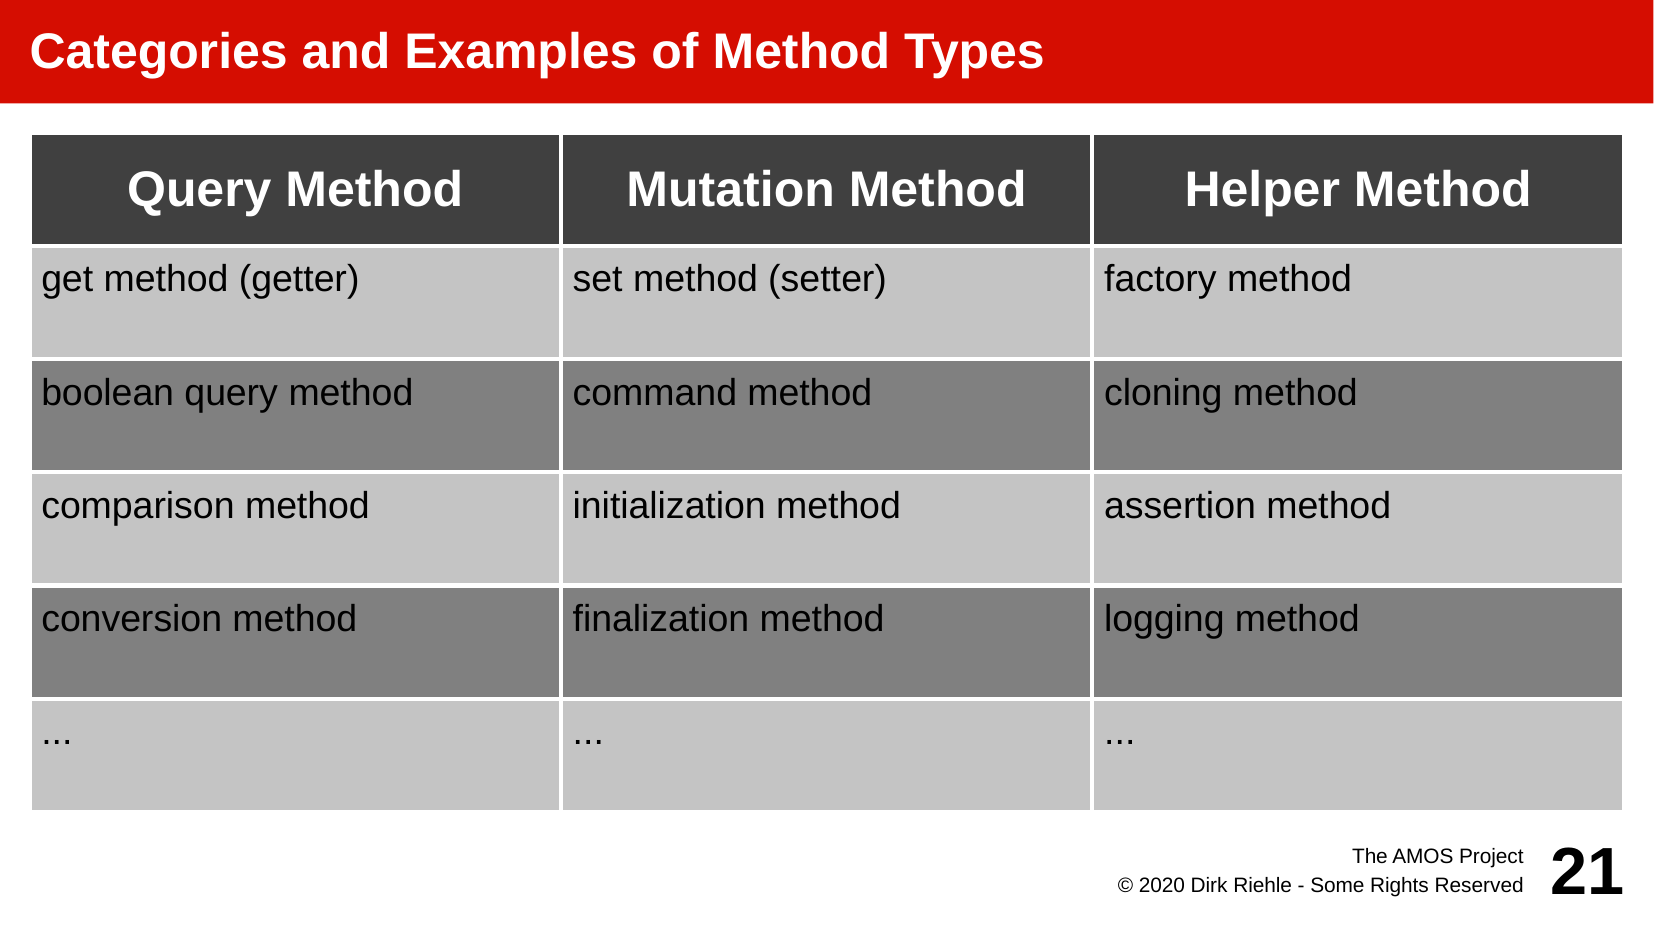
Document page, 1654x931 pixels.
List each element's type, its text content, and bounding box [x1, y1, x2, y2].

table_cell factory method [1094, 248, 1622, 357]
table_cell finalization method [563, 588, 1090, 697]
table_cell logging method [1094, 588, 1622, 697]
table_cell cloning method [1094, 361, 1622, 470]
table_cell ... [32, 701, 559, 810]
table_cell ... [563, 701, 1090, 810]
table_cell initialization method [563, 474, 1090, 583]
table_cell boolean query method [32, 361, 559, 470]
table_header Query Method [32, 135, 559, 244]
table_header Mutation Method [563, 135, 1090, 244]
table_header Helper Method [1094, 135, 1622, 244]
table_cell set method (setter) [563, 248, 1090, 357]
table_cell command method [563, 361, 1090, 470]
title Categories and Examples of Method Types [0, 0, 1654, 104]
table_cell assertion method [1094, 474, 1622, 583]
table_cell get method (getter) [32, 248, 559, 357]
table_cell ... [1094, 701, 1622, 810]
table_cell comparison method [32, 474, 559, 583]
table_cell conversion method [32, 588, 559, 697]
